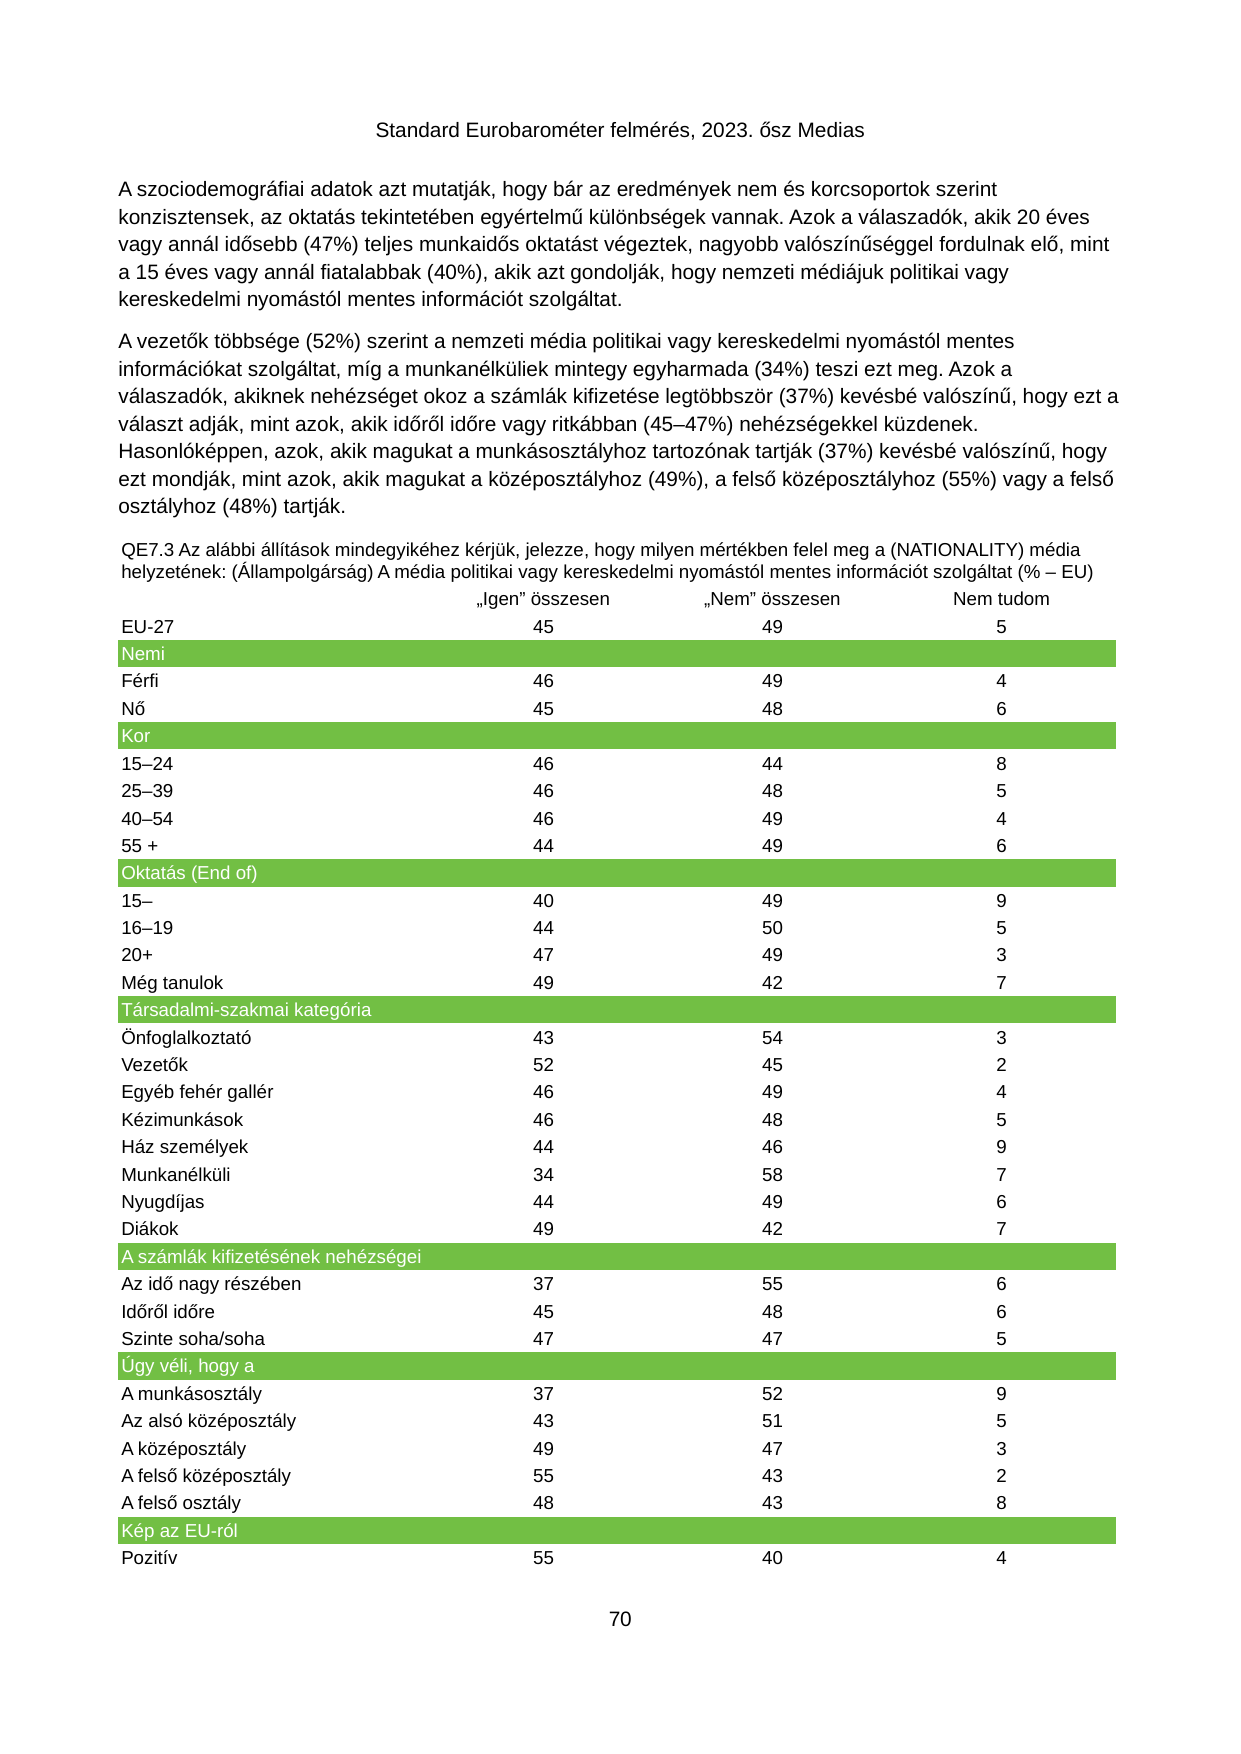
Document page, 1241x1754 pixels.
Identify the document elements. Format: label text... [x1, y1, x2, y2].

table_cell 16–19 [118, 914, 429, 941]
table_cell 44 [429, 914, 658, 941]
table_cell 5 [887, 1106, 1116, 1133]
table_cell [887, 640, 1116, 667]
table_cell 3 [887, 1024, 1116, 1051]
table_cell [887, 1352, 1116, 1380]
table_cell „Nem” összesen [658, 585, 887, 613]
table_cell 46 [429, 668, 658, 695]
text A vezetők többsége (52%) szerint a nemzeti média politikai vagy kereskedelmi nyomástól mentes információkat szolgáltat, míg a munkanélküliek mintegy egyharmada (34%) teszi ezt meg. Azok a válaszadók, akiknek nehézséget okoz a számlák kifizetése legtöbbször (37%) kevésbé valószínű, hogy ezt a választ adják, mint azok, akik időről időre vagy ritkábban (45–47%) nehézségekkel küzdenek. Hasonlóképpen, azok, akik magukat a munkásosztályhoz tartozónak tartják (37%) kevésbé valószínű, hogy ezt mondják, mint azok, akik magukat a középosztályhoz (49%), a felső középosztályhoz (55%) vagy a felső osztályhoz (48%) tartják. [118, 329, 1122, 518]
table_cell 47 [429, 941, 658, 969]
table_cell 48 [658, 777, 887, 804]
table_cell 55 [429, 1462, 658, 1489]
table_cell 52 [658, 1380, 887, 1407]
table_cell 45 [429, 695, 658, 722]
table_cell 6 [887, 695, 1116, 722]
table_cell 44 [429, 1188, 658, 1215]
table_cell Időről időre [118, 1298, 429, 1325]
table_cell [118, 585, 429, 613]
table_cell 4 [887, 1544, 1116, 1571]
table_cell A számlák kifizetésének nehézségei [118, 1243, 429, 1270]
table_cell 44 [658, 750, 887, 777]
table_cell 46 [429, 804, 658, 832]
table_cell Kép az EU-ról [118, 1517, 429, 1544]
table_cell 46 [429, 750, 658, 777]
table_cell [887, 722, 1116, 749]
table_header QE7.3 Az alábbi állítások mindegyikéhez kérjük, jelezze, hogy milyen mértékben felel meg a (NATIONALITY) média helyzetének: (Állampolgárság) A média politikai vagy kereskedelmi nyomástól mentes információt szolgáltat (% – EU) [118, 536, 1116, 585]
table_cell 15–24 [118, 750, 429, 777]
table_cell Nem tudom [887, 585, 1116, 613]
table_cell 49 [658, 832, 887, 859]
table_cell A középosztály [118, 1435, 429, 1462]
table_cell 49 [429, 1435, 658, 1462]
table_cell 49 [429, 969, 658, 996]
table_cell [429, 1352, 658, 1380]
table_cell Munkanélküli [118, 1161, 429, 1188]
table_cell 9 [887, 1133, 1116, 1161]
table_cell 40 [658, 1544, 887, 1571]
table_cell Társadalmi-szakmai kategória [118, 996, 429, 1023]
table_cell 47 [658, 1435, 887, 1462]
table_cell 47 [658, 1325, 887, 1352]
table_cell Még tanulok [118, 969, 429, 996]
table_cell 43 [658, 1489, 887, 1517]
table_cell 44 [429, 832, 658, 859]
table_cell 8 [887, 750, 1116, 777]
table_cell 47 [429, 1325, 658, 1352]
table_cell Vezetők [118, 1051, 429, 1078]
table_cell 5 [887, 1407, 1116, 1434]
table_cell 45 [429, 613, 658, 640]
table_cell 49 [658, 887, 887, 914]
table_cell 9 [887, 887, 1116, 914]
table_cell Egyéb fehér gallér [118, 1078, 429, 1106]
table_cell 7 [887, 969, 1116, 996]
table_cell 37 [429, 1270, 658, 1297]
table_cell 49 [658, 668, 887, 695]
table_cell [429, 722, 658, 749]
table_cell Úgy véli, hogy a [118, 1352, 429, 1380]
table_cell 4 [887, 668, 1116, 695]
table_cell 49 [658, 1078, 887, 1106]
table_cell 48 [658, 695, 887, 722]
table_cell 46 [429, 1078, 658, 1106]
table_cell Ház személyek [118, 1133, 429, 1161]
table_cell 44 [429, 1133, 658, 1161]
table_cell 49 [658, 613, 887, 640]
table_cell [429, 996, 658, 1023]
table_cell 6 [887, 1298, 1116, 1325]
table_cell 25–39 [118, 777, 429, 804]
table_cell [429, 1243, 658, 1270]
table_cell EU-27 [118, 613, 429, 640]
table_cell 49 [658, 804, 887, 832]
table_cell 7 [887, 1161, 1116, 1188]
table_cell Nemi [118, 640, 429, 667]
table_cell Férfi [118, 668, 429, 695]
table_cell 49 [658, 941, 887, 969]
table_cell 20+ [118, 941, 429, 969]
table_cell 58 [658, 1161, 887, 1188]
table_cell 40–54 [118, 804, 429, 832]
table_cell [429, 640, 658, 667]
table_cell 2 [887, 1051, 1116, 1078]
table_cell [887, 1243, 1116, 1270]
table_cell [887, 1517, 1116, 1544]
table_cell 48 [429, 1489, 658, 1517]
table_cell 55 [429, 1544, 658, 1571]
table_cell [658, 1517, 887, 1544]
table_cell 49 [429, 1215, 658, 1243]
table_cell 5 [887, 1325, 1116, 1352]
table_cell 6 [887, 1270, 1116, 1297]
table_cell 45 [429, 1298, 658, 1325]
table_cell [658, 1243, 887, 1270]
table_cell Az alsó középosztály [118, 1407, 429, 1434]
table_cell 54 [658, 1024, 887, 1051]
text A szociodemográfiai adatok azt mutatják, hogy bár az eredmények nem és korcsoportok szerint konzisztensek, az oktatás tekintetében egyértelmű különbségek vannak. Azok a válaszadók, akik 20 éves vagy annál idősebb (47%) teljes munkaidős oktatást végeztek, nagyobb valószínűséggel fordulnak elő, mint a 15 éves vagy annál fiatalabbak (40%), akik azt gondolják, hogy nemzeti médiájuk politikai vagy kereskedelmi nyomástól mentes információt szolgáltat. [118, 177, 1122, 311]
table_cell [658, 722, 887, 749]
table_cell 5 [887, 914, 1116, 941]
table_cell [658, 640, 887, 667]
table_cell 46 [429, 777, 658, 804]
table_cell [658, 859, 887, 887]
table_cell 46 [429, 1106, 658, 1133]
table_cell 2 [887, 1462, 1116, 1489]
table_cell 5 [887, 613, 1116, 640]
table_cell 7 [887, 1215, 1116, 1243]
table_cell [887, 859, 1116, 887]
table_cell 8 [887, 1489, 1116, 1517]
table_cell 42 [658, 1215, 887, 1243]
table_cell 45 [658, 1051, 887, 1078]
table_cell 37 [429, 1380, 658, 1407]
table_cell Szinte soha/soha [118, 1325, 429, 1352]
table_cell A felső középosztály [118, 1462, 429, 1489]
table_cell 52 [429, 1051, 658, 1078]
table_cell Az idő nagy részében [118, 1270, 429, 1297]
table_cell 3 [887, 1435, 1116, 1462]
table_cell 6 [887, 832, 1116, 859]
table_cell 55 + [118, 832, 429, 859]
table_cell Pozitív [118, 1544, 429, 1571]
table_cell Oktatás (End of) [118, 859, 429, 887]
table_cell 48 [658, 1298, 887, 1325]
table_cell [658, 1352, 887, 1380]
table_cell [429, 1517, 658, 1544]
table_cell A munkásosztály [118, 1380, 429, 1407]
table_cell 46 [658, 1133, 887, 1161]
table_cell Kézimunkások [118, 1106, 429, 1133]
table_cell 6 [887, 1188, 1116, 1215]
table_cell 43 [429, 1024, 658, 1051]
table_cell 4 [887, 1078, 1116, 1106]
table_cell 42 [658, 969, 887, 996]
table_cell [429, 859, 658, 887]
table_cell 9 [887, 1380, 1116, 1407]
table_cell Kor [118, 722, 429, 749]
table_cell 43 [429, 1407, 658, 1434]
table_cell 4 [887, 804, 1116, 832]
table_cell Nyugdíjas [118, 1188, 429, 1215]
table_cell 50 [658, 914, 887, 941]
table_cell 3 [887, 941, 1116, 969]
table_cell 49 [658, 1188, 887, 1215]
table_cell 48 [658, 1106, 887, 1133]
table_cell [658, 996, 887, 1023]
table_cell [887, 996, 1116, 1023]
table_cell 15– [118, 887, 429, 914]
table_cell Diákok [118, 1215, 429, 1243]
table_cell A felső osztály [118, 1489, 429, 1517]
table_cell 40 [429, 887, 658, 914]
table_cell Önfoglalkoztató [118, 1024, 429, 1051]
table_cell 55 [658, 1270, 887, 1297]
table_cell 51 [658, 1407, 887, 1434]
table_cell „Igen” összesen [429, 585, 658, 613]
table_cell 34 [429, 1161, 658, 1188]
table_cell 5 [887, 777, 1116, 804]
table_cell 43 [658, 1462, 887, 1489]
table_cell Nő [118, 695, 429, 722]
